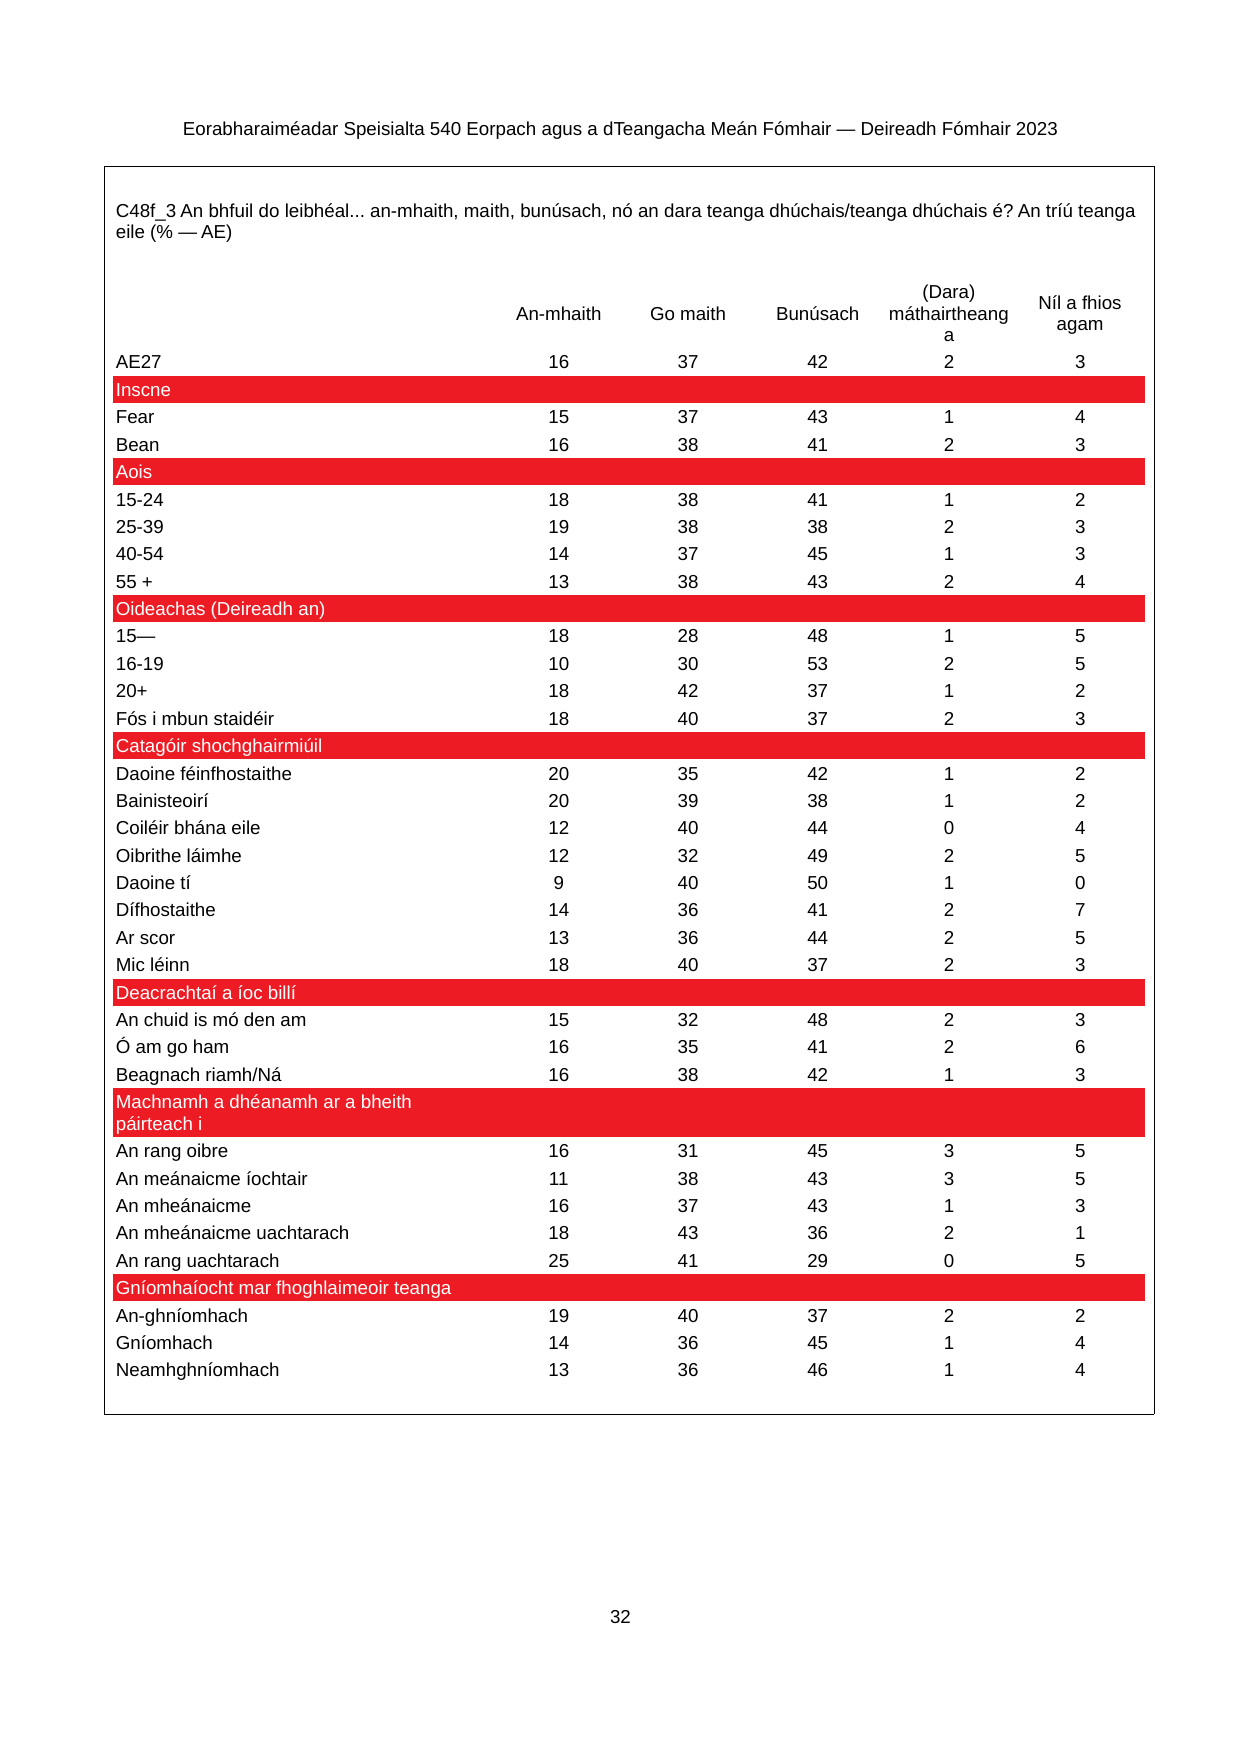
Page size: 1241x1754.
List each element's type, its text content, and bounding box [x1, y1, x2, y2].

table_cell 43 [753, 1192, 882, 1219]
table_cell 5 [1015, 623, 1145, 650]
table_cell Oideachas (Deireadh an) [113, 595, 494, 622]
table_cell 49 [753, 842, 882, 869]
table_cell 41 [753, 1033, 882, 1061]
table_cell Bunúsach [753, 278, 882, 348]
table_cell [1015, 732, 1145, 759]
table_cell 38 [623, 1165, 753, 1192]
table_cell 39 [623, 787, 753, 814]
table_cell 1 [882, 1192, 1015, 1219]
table_cell 37 [623, 403, 753, 431]
table_cell [882, 1088, 1015, 1137]
table_cell 5 [1015, 842, 1145, 869]
table_cell [882, 376, 1015, 403]
table_cell 25-39 [113, 513, 494, 540]
table_cell 44 [753, 924, 882, 951]
table_cell 2 [1015, 677, 1145, 704]
table_cell 4 [1015, 403, 1145, 431]
table_cell 16 [494, 1137, 623, 1164]
table_cell 2 [882, 349, 1015, 376]
table_cell 13 [494, 924, 623, 951]
table_cell [494, 246, 623, 278]
table_cell 32 [623, 1006, 753, 1033]
table_cell [1015, 458, 1145, 485]
table_cell 38 [623, 513, 753, 540]
table_cell 2 [882, 1219, 1015, 1247]
table_cell 18 [494, 623, 623, 650]
table_cell 1 [882, 1356, 1015, 1384]
table_cell 40 [623, 869, 753, 896]
table_cell 1 [882, 869, 1015, 896]
table_cell [1015, 1088, 1145, 1137]
table_cell 18 [494, 951, 623, 978]
table_cell 2 [882, 1006, 1015, 1033]
table_cell AE27 [113, 349, 494, 376]
table_cell [753, 246, 882, 278]
table_cell 40 [623, 951, 753, 978]
table_cell 3 [1015, 705, 1145, 732]
table_cell 42 [753, 759, 882, 787]
table_cell 15-24 [113, 485, 494, 513]
table_cell 20 [494, 787, 623, 814]
table_cell 3 [882, 1137, 1015, 1164]
table_cell Daoine féinfhostaithe [113, 759, 494, 787]
table_cell 3 [1015, 1061, 1145, 1088]
table_cell [1015, 246, 1145, 278]
table_cell 37 [623, 1192, 753, 1219]
table_cell An rang uachtarach [113, 1247, 494, 1274]
table_cell 1 [882, 403, 1015, 431]
table_cell 4 [1015, 568, 1145, 595]
table_cell [753, 1088, 882, 1137]
table_cell 2 [882, 951, 1015, 978]
table_cell 5 [1015, 924, 1145, 951]
table_cell 43 [753, 403, 882, 431]
table_cell 2 [882, 896, 1015, 924]
table_cell 2 [882, 1301, 1015, 1329]
table_cell 1 [882, 1061, 1015, 1088]
table_cell 30 [623, 650, 753, 677]
table_cell 16 [494, 1061, 623, 1088]
table_cell 38 [623, 568, 753, 595]
table_cell An rang oibre [113, 1137, 494, 1164]
table_cell 37 [623, 349, 753, 376]
table_cell [1015, 979, 1145, 1006]
table_cell 20+ [113, 677, 494, 704]
table_cell 3 [1015, 1006, 1145, 1033]
table_cell 1 [882, 759, 1015, 787]
table_cell Fear [113, 403, 494, 431]
table_cell 14 [494, 1329, 623, 1356]
table_cell [113, 278, 494, 348]
table_cell 20 [494, 759, 623, 787]
table_cell 41 [753, 896, 882, 924]
table_cell 19 [494, 1301, 623, 1329]
table_cell [753, 376, 882, 403]
table_cell 45 [753, 1329, 882, 1356]
table_cell 2 [1015, 485, 1145, 513]
table_cell [753, 595, 882, 622]
table_cell Aois [113, 458, 494, 485]
table_cell 4 [1015, 814, 1145, 842]
table_cell 16 [494, 431, 623, 458]
table_cell Gníomhaíocht mar fhoghlaimeoir teanga [113, 1274, 494, 1301]
table_cell 1 [882, 540, 1015, 568]
table_cell 12 [494, 842, 623, 869]
table_cell An mheánaicme uachtarach [113, 1219, 494, 1247]
table_cell 16-19 [113, 650, 494, 677]
table_cell 2 [882, 431, 1015, 458]
table_cell 12 [494, 814, 623, 842]
table_cell 2 [882, 705, 1015, 732]
table_cell Oibrithe láimhe [113, 842, 494, 869]
table_cell 5 [1015, 650, 1145, 677]
table_cell [623, 595, 753, 622]
table_cell [882, 246, 1015, 278]
table_cell [494, 458, 623, 485]
table_cell 38 [753, 513, 882, 540]
table_cell 37 [753, 677, 882, 704]
table_cell 25 [494, 1247, 623, 1274]
table_cell 18 [494, 705, 623, 732]
table_cell 28 [623, 623, 753, 650]
table_cell [753, 979, 882, 1006]
table_cell 4 [1015, 1329, 1145, 1356]
table_cell 15 [494, 1006, 623, 1033]
table_cell Go maith [623, 278, 753, 348]
table_cell 41 [753, 485, 882, 513]
table_cell [623, 376, 753, 403]
table_cell 38 [623, 1061, 753, 1088]
table_cell [494, 732, 623, 759]
table_cell [623, 1274, 753, 1301]
table_cell [753, 732, 882, 759]
table_cell [494, 979, 623, 1006]
table_cell [623, 1088, 753, 1137]
table_cell 50 [753, 869, 882, 896]
table_cell 1 [882, 485, 1015, 513]
table_cell [623, 732, 753, 759]
table_cell 38 [623, 431, 753, 458]
table_cell 13 [494, 1356, 623, 1384]
table_cell Deacrachtaí a íoc billí [113, 979, 494, 1006]
table_cell 2 [1015, 787, 1145, 814]
table_cell Mic léinn [113, 951, 494, 978]
table_cell An-ghníomhach [113, 1301, 494, 1329]
table_cell 3 [882, 1165, 1015, 1192]
table_cell 40 [623, 814, 753, 842]
table_cell 38 [753, 787, 882, 814]
table_cell 15— [113, 623, 494, 650]
table_cell 3 [1015, 431, 1145, 458]
table_cell An meánaicme íochtair [113, 1165, 494, 1192]
table_cell Níl a fhios agam [1015, 278, 1145, 348]
table_cell 18 [494, 1219, 623, 1247]
table_cell Daoine tí [113, 869, 494, 896]
table_cell Inscne [113, 376, 494, 403]
table_cell Fós i mbun staidéir [113, 705, 494, 732]
table_cell 7 [1015, 896, 1145, 924]
table_cell 10 [494, 650, 623, 677]
table_cell 6 [1015, 1033, 1145, 1061]
table_cell 5 [1015, 1165, 1145, 1192]
table_cell 37 [753, 951, 882, 978]
table_cell Ó am go ham [113, 1033, 494, 1061]
table_cell An chuid is mó den am [113, 1006, 494, 1033]
table_cell 48 [753, 623, 882, 650]
table_cell [494, 1088, 623, 1137]
table_cell 0 [1015, 869, 1145, 896]
table_cell 2 [882, 568, 1015, 595]
table_cell 18 [494, 485, 623, 513]
table_cell 4 [1015, 1356, 1145, 1384]
table_cell 37 [753, 1301, 882, 1329]
table_cell 40 [623, 1301, 753, 1329]
table_cell 3 [1015, 513, 1145, 540]
table_cell [753, 458, 882, 485]
table_cell [882, 1274, 1015, 1301]
table_cell 45 [753, 1137, 882, 1164]
table_cell [623, 246, 753, 278]
table_cell [882, 979, 1015, 1006]
table_cell [1015, 1274, 1145, 1301]
table_cell 16 [494, 1192, 623, 1219]
table_cell 35 [623, 1033, 753, 1061]
table_cell [494, 376, 623, 403]
table_cell 36 [753, 1219, 882, 1247]
table_cell 36 [623, 1356, 753, 1384]
table_cell 2 [1015, 759, 1145, 787]
table_cell 44 [753, 814, 882, 842]
table_cell 1 [882, 1329, 1015, 1356]
table_cell 16 [494, 349, 623, 376]
table_cell 40 [623, 705, 753, 732]
table_cell [623, 979, 753, 1006]
table_cell An-mhaith [494, 278, 623, 348]
table_cell 42 [753, 1061, 882, 1088]
table_cell 3 [1015, 951, 1145, 978]
table_cell 2 [882, 650, 1015, 677]
table_cell 5 [1015, 1137, 1145, 1164]
table_cell 14 [494, 540, 623, 568]
table_cell [494, 1274, 623, 1301]
table_cell 2 [882, 513, 1015, 540]
table_cell An mheánaicme [113, 1192, 494, 1219]
table_cell 45 [753, 540, 882, 568]
table_cell 32 [623, 842, 753, 869]
table_cell Gníomhach [113, 1329, 494, 1356]
table_cell 1 [1015, 1219, 1145, 1247]
table_cell 0 [882, 814, 1015, 842]
table_cell 37 [753, 705, 882, 732]
table_cell Catagóir shochghairmiúil [113, 732, 494, 759]
table_cell Machnamh a dhéanamh ar a bheith páirteach i [113, 1088, 494, 1137]
table_cell 43 [623, 1219, 753, 1247]
table_cell 2 [882, 924, 1015, 951]
table_cell 3 [1015, 540, 1145, 568]
table_cell 15 [494, 403, 623, 431]
table_cell 13 [494, 568, 623, 595]
table_cell 36 [623, 896, 753, 924]
table_cell Coiléir bhána eile [113, 814, 494, 842]
table_cell [753, 1274, 882, 1301]
table_cell Bean [113, 431, 494, 458]
table_cell 41 [753, 431, 882, 458]
table_cell 9 [494, 869, 623, 896]
table_cell 29 [753, 1247, 882, 1274]
table_cell Dífhostaithe [113, 896, 494, 924]
table_cell Ar scor [113, 924, 494, 951]
table_cell 1 [882, 677, 1015, 704]
table_cell 43 [753, 1165, 882, 1192]
table_cell 53 [753, 650, 882, 677]
table_cell 38 [623, 485, 753, 513]
table_cell 46 [753, 1356, 882, 1384]
table_cell [882, 595, 1015, 622]
table_cell 1 [882, 623, 1015, 650]
table_cell Beagnach riamh/Ná [113, 1061, 494, 1088]
table_cell 3 [1015, 349, 1145, 376]
table_cell 55 + [113, 568, 494, 595]
table_cell [1015, 376, 1145, 403]
table_cell 14 [494, 896, 623, 924]
table_cell [882, 732, 1015, 759]
table_cell [494, 595, 623, 622]
table_cell 48 [753, 1006, 882, 1033]
table_cell 18 [494, 677, 623, 704]
table_cell 36 [623, 924, 753, 951]
table_cell [882, 458, 1015, 485]
table_cell 0 [882, 1247, 1015, 1274]
table_cell 16 [494, 1033, 623, 1061]
table_cell 42 [753, 349, 882, 376]
table_cell Neamhghníomhach [113, 1356, 494, 1384]
table_cell 11 [494, 1165, 623, 1192]
table_cell 36 [623, 1329, 753, 1356]
table_cell [113, 246, 494, 278]
table_cell [1015, 595, 1145, 622]
table_cell 37 [623, 540, 753, 568]
table_cell 31 [623, 1137, 753, 1164]
table_cell 41 [623, 1247, 753, 1274]
table_cell [623, 458, 753, 485]
table_cell 35 [623, 759, 753, 787]
table_cell 2 [882, 842, 1015, 869]
table_cell 19 [494, 513, 623, 540]
table_cell 43 [753, 568, 882, 595]
table_cell 5 [1015, 1247, 1145, 1274]
table_cell Bainisteoirí [113, 787, 494, 814]
table_cell 3 [1015, 1192, 1145, 1219]
table_header C48f_3 An bhfuil do leibhéal... an-mhaith, maith, bunúsach, nó an dara teanga dhúchais/teanga dhúchais é? An tríú teanga eile (% — AE) [113, 197, 1145, 246]
table_cell 2 [1015, 1301, 1145, 1329]
table_cell 40-54 [113, 540, 494, 568]
table_cell 2 [882, 1033, 1015, 1061]
table_cell 42 [623, 677, 753, 704]
table_cell 1 [882, 787, 1015, 814]
table_cell (Dara) máthairtheanga [882, 278, 1015, 348]
